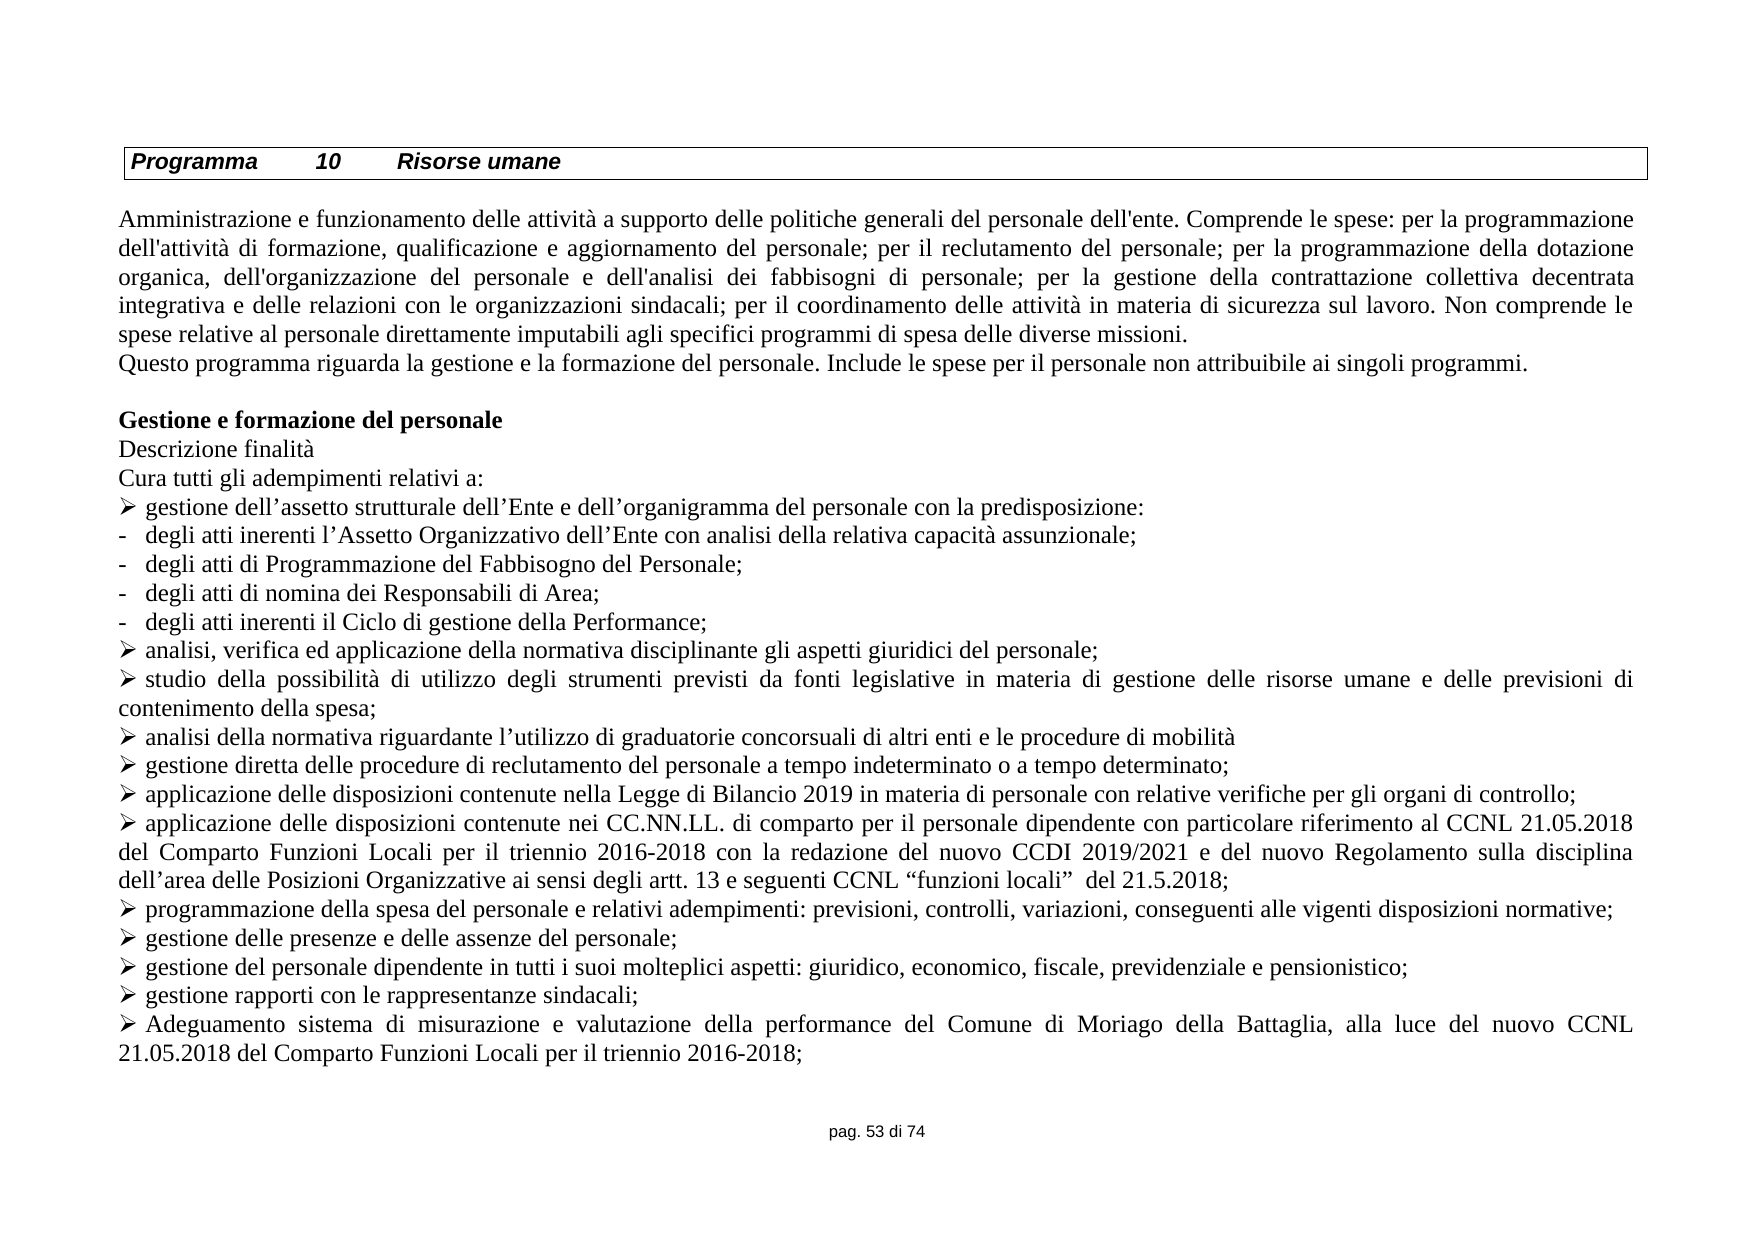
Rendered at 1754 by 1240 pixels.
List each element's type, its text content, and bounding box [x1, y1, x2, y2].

list studio della possibilità di utilizzo degli strumenti previsti da fonti legislative in materia di gestione delle risorse umane e delle previsioni di contenimento della spesa; [118, 664, 1636, 722]
list gestione rapporti con le rappresentanze sindacali; [118, 980, 1636, 1009]
list programmazione della spesa del personale e relativi adempimenti: previsioni, controlli, variazioni, conseguenti alle vigenti disposizioni normative; [118, 894, 1636, 923]
text Gestione e formazione del personale [118, 405, 1636, 434]
list degli atti inerenti l’Assetto Organizzativo dell’Ente con analisi della relativa capacità assunzionale; [118, 520, 1636, 549]
list analisi, verifica ed applicazione della normativa disciplinante gli aspetti giuridici del personale; [118, 635, 1636, 664]
list gestione delle presenze e delle assenze del personale; [118, 923, 1636, 952]
list analisi della normativa riguardante l’utilizzo di graduatorie concorsuali di altri enti e le procedure di mobilità [118, 722, 1636, 750]
text Questo programma riguarda la gestione e la formazione del personale. Include le spese per il personale non attribuibile ai singoli programmi. [118, 348, 1636, 377]
text Descrizione finalità [118, 434, 1636, 463]
list gestione del personale dipendente in tutti i suoi molteplici aspetti: giuridico, economico, fiscale, previdenziale e pensionistico; [118, 952, 1636, 980]
table_header Programma [125, 148, 309, 179]
table_header Risorse umane [391, 148, 1647, 179]
list applicazione delle disposizioni contenute nei CC.NN.LL. di comparto per il personale dipendente con particolare riferimento al CCNL 21.05.2018 del Comparto Funzioni Locali per il triennio 2016-2018 con la redazione del nuovo CCDI 2019/2021 e del nuovo Regolamento sulla disciplina dell’area delle Posizioni Organizzative ai sensi degli artt. 13 e seguenti CCNL “funzioni locali” del 21.5.2018; [118, 808, 1636, 894]
list gestione diretta delle procedure di reclutamento del personale a tempo indeterminato o a tempo determinato; [118, 750, 1636, 779]
list Adeguamento sistema di misurazione e valutazione della performance del Comune di Moriago della Battaglia, alla luce del nuovo CCNL 21.05.2018 del Comparto Funzioni Locali per il triennio 2016-2018; [118, 1009, 1636, 1067]
list degli atti inerenti il Ciclo di gestione della Performance; [118, 607, 1636, 635]
list applicazione delle disposizioni contenute nella Legge di Bilancio 2019 in materia di personale con relative verifiche per gli organi di controllo; [118, 779, 1636, 808]
list gestione dell’assetto strutturale dell’Ente e dell’organigramma del personale con la predisposizione: [118, 492, 1636, 520]
list degli atti di Programmazione del Fabbisogno del Personale; [118, 549, 1636, 578]
list degli atti di nomina dei Responsabili di Area; [118, 578, 1636, 607]
text Amministrazione e funzionamento delle attività a supporto delle politiche generali del personale dell'ente. Comprende le spese: per la programmazione dell'attività di formazione, qualificazione e aggiornamento del personale; per il reclutamento del personale; per la programmazione della dotazione organica, dell'organizzazione del personale e dell'analisi dei fabbisogni di personale; per la gestione della contrattazione collettiva decentrata integrativa e delle relazioni con le organizzazioni sindacali; per il coordinamento delle attività in materia di sicurezza sul lavoro. Non comprende le spese relative al personale direttamente imputabili agli specifici programmi di spesa delle diverse missioni. [118, 204, 1636, 348]
table_header 10 [309, 148, 391, 179]
text Cura tutti gli adempimenti relativi a: [118, 463, 1636, 492]
